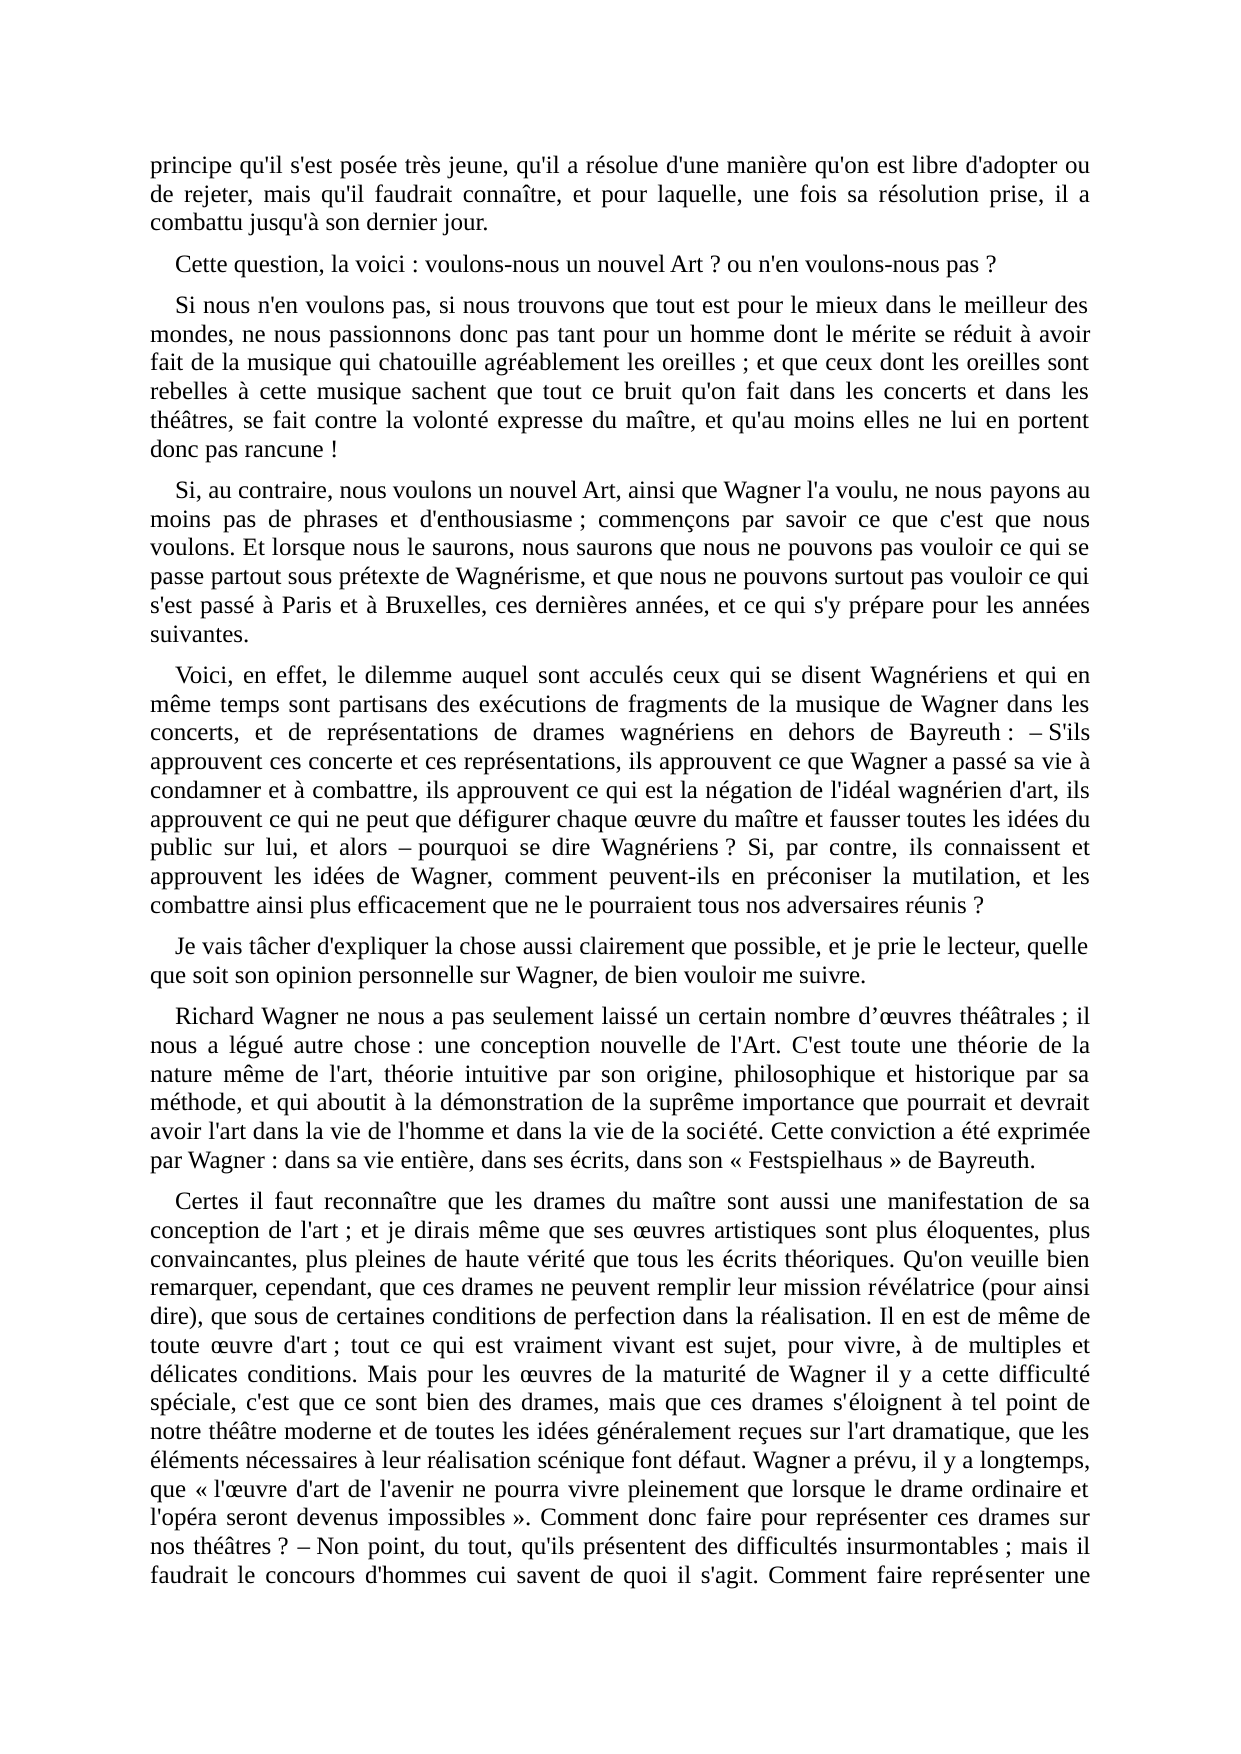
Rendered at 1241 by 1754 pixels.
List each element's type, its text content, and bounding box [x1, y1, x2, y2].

text Cette question, la voici : voulons-nous un nouvel Art ? ou n'en voulons-nous pas ? [150, 249, 1090, 277]
text Si nous n'en voulons pas, si nous trouvons que tout est pour le mieux dans le meilleur des mondes, ne nous passionnons donc pas tant pour un homme dont le mérite se réduit à avoir fait de la musique qui chatouille agréablement les oreilles ; et que ceux dont les oreilles sont rebelles à cette musique sachent que tout ce bruit qu'on fait dans les concerts et dans les théâtres, se fait contre la volonté expresse du maître, et qu'au moins elles ne lui en portent donc pas rancune ! [150, 290, 1090, 462]
text Certes il faut reconnaître que les drames du maître sont aussi une manifestation de sa conception de l'art ; et je dirais même que ses œuvres artistiques sont plus éloquentes, plus convaincantes, plus pleines de haute vérité que tous les écrits théoriques. Qu'on veuille bien remarquer, cependant, que ces drames ne peuvent remplir leur mission révélatrice (pour ainsi dire), que sous de certaines conditions de perfection dans la réalisation. Il en est de même de toute œuvre d'art ; tout ce qui est vraiment vivant est sujet, pour vivre, à de multiples et délicates conditions. Mais pour les œuvres de la maturité de Wagner il y a cette difficulté spéciale, c'est que ce sont bien des drames, mais que ces drames s'éloignent à tel point de notre théâtre moderne et de toutes les idées généralement reçues sur l'art dramatique, que les éléments nécessaires à leur réalisation scénique font défaut. Wagner a prévu, il y a longtemps, que « l'œuvre d'art de l'avenir ne pourra vivre pleinement que lorsque le drame ordinaire et l'opéra seront devenus impossibles ». Comment donc faire pour représenter ces drames sur nos théâtres ? – Non point, du tout, qu'ils présentent des difficultés insurmontables ; mais il faudrait le concours d'hommes cui savent de quoi il s'agit. Comment faire représenter une [150, 1186, 1090, 1589]
text Si, au contraire, nous voulons un nouvel Art, ainsi que Wagner l'a voulu, ne nous payons au moins pas de phrases et d'enthousiasme ; commençons par savoir ce que c'est que nous voulons. Et lorsque nous le saurons, nous saurons que nous ne pouvons pas vouloir ce qui se passe partout sous prétexte de Wagnérisme, et que nous ne pouvons surtout pas vouloir ce qui s'est passé à Paris et à Bruxelles, ces dernières années, et ce qui s'y prépare pour les années suivantes. [150, 475, 1090, 647]
text Voici, en effet, le dilemme auquel sont acculés ceux qui se disent Wagnériens et qui en même temps sont partisans des exécutions de fragments de la musique de Wagner dans les concerts, et de représentations de drames wagnériens en dehors de Bayreuth : – S'ils approuvent ces concerte et ces représentations, ils approuvent ce que Wagner a passé sa vie à condamner et à combattre, ils approuvent ce qui est la négation de l'idéal wagnérien d'art, ils approuvent ce qui ne peut que défigurer chaque œuvre du maître et fausser toutes les idées du public sur lui, et alors – pourquoi se dire Wagnériens ? Si, par contre, ils connaissent et approuvent les idées de Wagner, comment peuvent-ils en préconiser la mutilation, et les combattre ainsi plus efficacement que ne le pourraient tous nos adversaires réunis ? [150, 660, 1090, 919]
text principe qu'il s'est posée très jeune, qu'il a résolue d'une manière qu'on est libre d'adopter ou de rejeter, mais qu'il faudrait connaître, et pour laquelle, une fois sa résolution prise, il a combattu jusqu'à son dernier jour. [150, 150, 1090, 236]
text Je vais tâcher d'expliquer la chose aussi clairement que possible, et je prie le lecteur, quelle que soit son opinion personnelle sur Wagner, de bien vouloir me suivre. [150, 931, 1090, 989]
text Richard Wagner ne nous a pas seulement laissé un certain nombre d’œuvres théâtrales ; il nous a légué autre chose : une conception nouvelle de l'Art. C'est toute une théorie de la nature même de l'art, théorie intuitive par son origine, philosophique et historique par sa méthode, et qui aboutit à la démonstration de la suprême importance que pourrait et devrait avoir l'art dans la vie de l'homme et dans la vie de la société. Cette conviction a été exprimée par Wagner : dans sa vie entière, dans ses écrits, dans son « Festspielhaus » de Bayreuth. [150, 1001, 1090, 1174]
